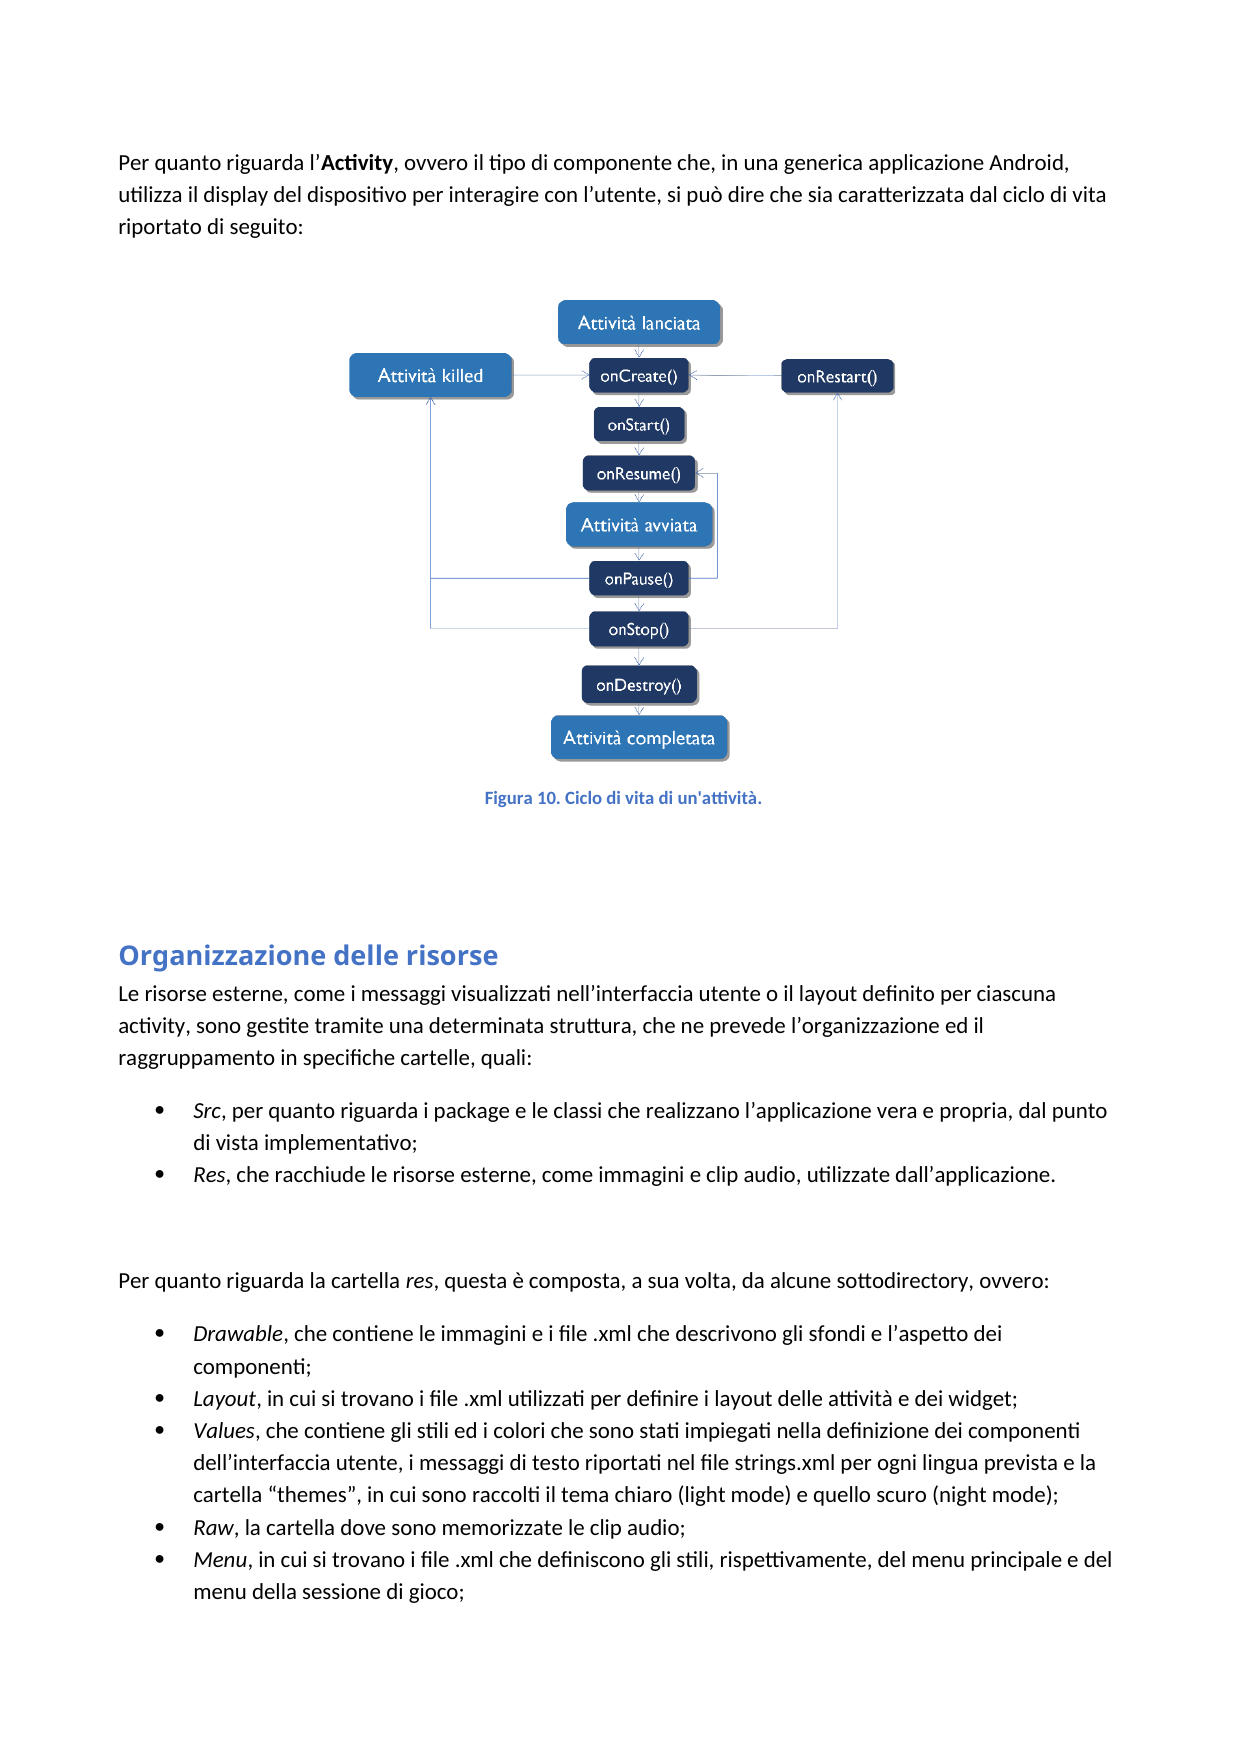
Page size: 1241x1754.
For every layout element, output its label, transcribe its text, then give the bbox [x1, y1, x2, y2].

text Per quanto riguarda l’Activity, ovvero il tipo di componente che, in una generica applicazione Android, utilizza il display del dispositivo per interagire con l’utente, si può dire che sia caratterizzata dal ciclo di vita riportato di seguito: [118, 148, 1122, 240]
list Raw, la cartella dove sono memorizzate le clip audio; [156, 1513, 1122, 1541]
list Layout, in cui si trovano i file .xml utilizzati per definire i layout delle attività e dei widget; [156, 1384, 1122, 1412]
subtitle Organizzazione delle risorse [118, 936, 1122, 973]
list Res, che racchiude le risorse esterne, come immagini e clip audio, utilizzate dall’applicazione. [156, 1161, 1122, 1188]
list Menu, in cui si trovano i file .xml che definiscono gli stili, rispettivamente, del menu principale e del menu della sessione di gioco; [156, 1545, 1122, 1605]
text Figura 10. Ciclo di vita di un'attività. [288, 787, 959, 809]
list Drawable, che contiene le immagini e i file .xml che descrivono gli sfondi e l’aspetto dei componenti; [156, 1319, 1122, 1380]
list Src, per quanto riguarda i package e le classi che realizzano l’applicazione vera e propria, dal punto di vista implementativo; [156, 1096, 1122, 1156]
list Values, che contiene gli stili ed i colori che sono stati impiegati nella definizione dei componenti dell’interfaccia utente, i messaggi di testo riportati nel file strings.xml per ogni lingua prevista e la cartella “themes”, in cui sono raccolti il tema chiaro (light mode) e quello scuro (night mode); [156, 1416, 1122, 1508]
text Le risorse esterne, come i messaggi visualizzati nell’interfaccia utente o il layout definito per ciascuna activity, sono gestite tramite una determinata struttura, che ne prevede l’organizzazione ed il raggruppamento in specifiche cartelle, quali: [118, 979, 1122, 1071]
text Per quanto riguarda la cartella res, questa è composta, a sua volta, da alcune sottodirectory, ovvero: [118, 1267, 1122, 1294]
